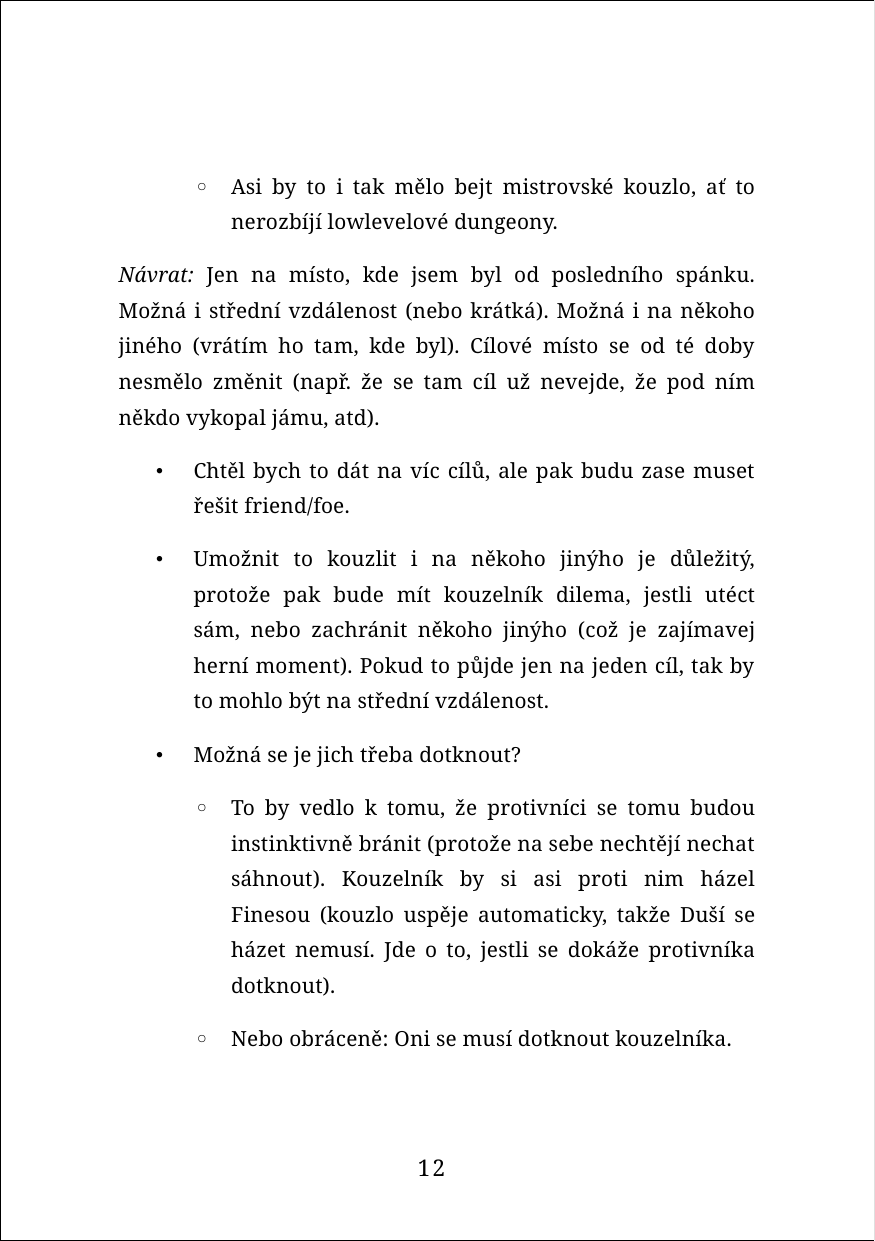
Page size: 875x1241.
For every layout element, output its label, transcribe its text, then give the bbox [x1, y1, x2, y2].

list To by vedlo k tomu, že protivníci se tomu budou instinktivně bránit (protože na sebe nechtějí nechat sáhnout). Kouzelník by si asi proti nim házel Finesou (kouzlo uspěje automaticky, takže Duší se házet nemusí. Jde o to, jestli se dokáže protivníka dotknout). [193, 793, 756, 999]
list Umožnit to kouzlit i na někoho jinýho je důležitý, protože pak bude mít kouzelník dilema, jestli utéct sám, nebo zachránit někoho jinýho (což je zajímavej herní moment). Pokud to půjde jen na jeden cíl, tak by to mohlo být na střední vzdálenost. [156, 544, 756, 715]
list Chtěl bych to dát na víc cílů, ale pak budu zase muset řešit friend/foe. [156, 456, 756, 520]
text Návrat: Jen na místo, kde jsem byl od posledního spánku. Možná i střední vzdálenost (nebo krátká). Možná i na někoho jiného (vrátím ho tam, kde byl). Cílové místo se od té doby nesmělo změnit (např. že se tam cíl už nevejde, že pod ním někdo vykopal jámu, atd). [118, 261, 756, 431]
list Možná se je jich třeba dotknout? [156, 740, 756, 768]
list Asi by to i tak mělo bejt mistrovské kouzlo, ať to nerozbíjí lowlevelové dungeony. [193, 172, 756, 236]
list Nebo obráceně: Oni se musí dotknout kouzelníka. [193, 1024, 756, 1052]
